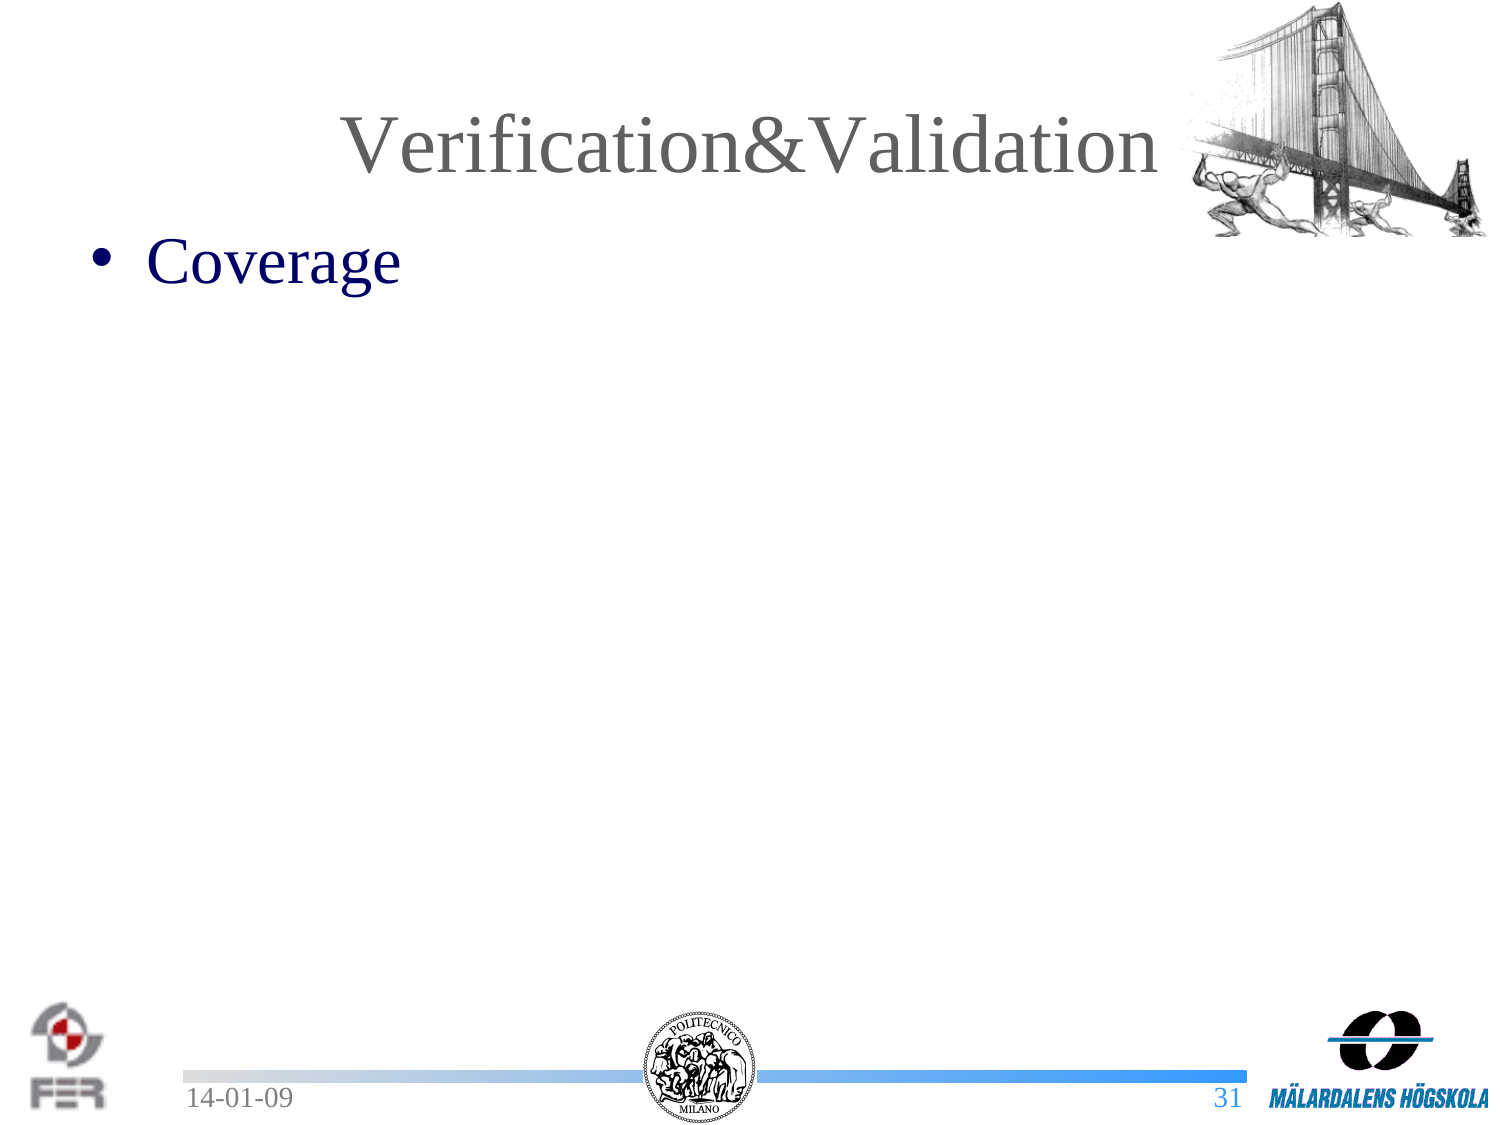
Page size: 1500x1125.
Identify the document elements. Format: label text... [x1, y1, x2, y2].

picture [1435, 1096, 1441, 1104]
list Coverage [75, 209, 1426, 952]
picture [1269, 1011, 1488, 1108]
picture [29, 987, 107, 1125]
picture [1175, 0, 1488, 237]
picture [643, 1011, 757, 1123]
picture [1454, 1091, 1459, 1108]
picture [1368, 1093, 1374, 1104]
text_box 14-01-09 [171, 1070, 396, 1114]
title Verification&Validation [75, 45, 1175, 209]
text_box [1186, 1070, 1258, 1114]
